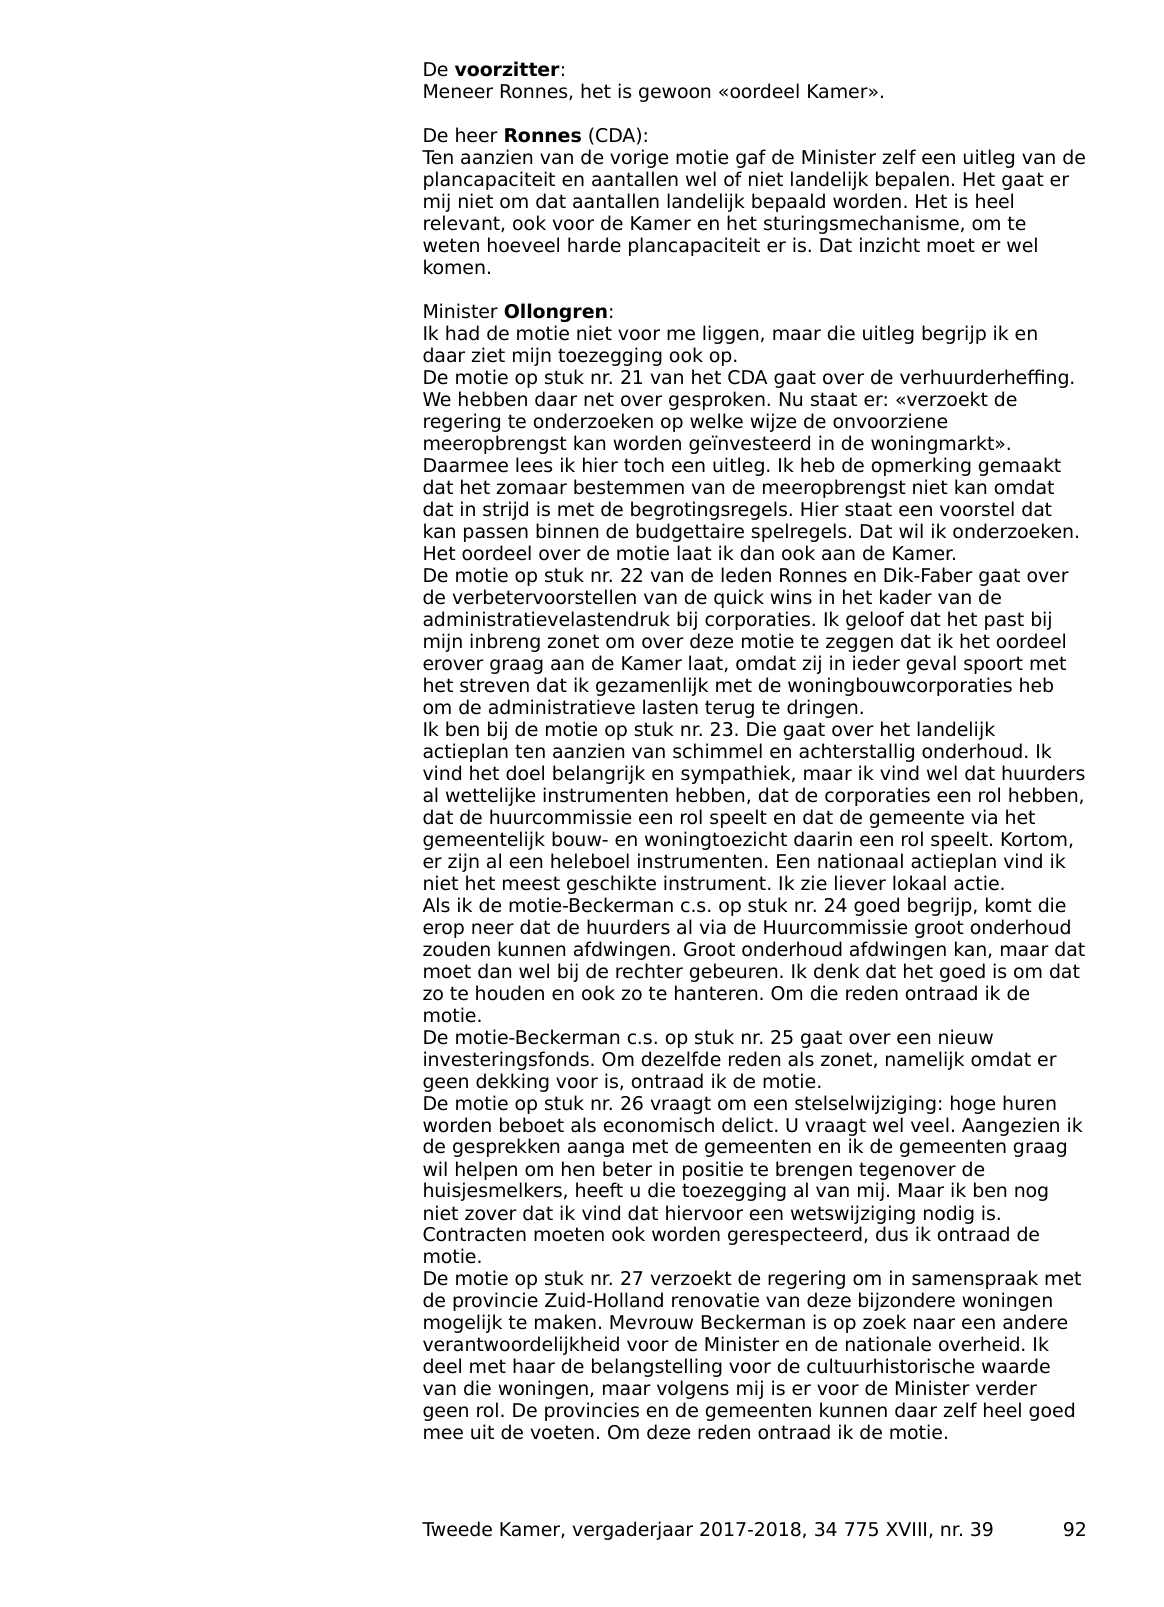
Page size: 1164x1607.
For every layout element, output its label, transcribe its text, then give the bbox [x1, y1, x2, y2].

text Minister Ollongren: [422, 301, 1087, 323]
text Meneer Ronnes, het is gewoon «oordeel Kamer». [422, 81, 1087, 103]
text De motie op stuk nr. 22 van de leden Ronnes en Dik-Faber gaat over de verbetervoorstellen van de quick wins in het kader van de administratievelastendruk bij corporaties. Ik geloof dat het past bij mijn inbreng zonet om over deze motie te zeggen dat ik het oordeel erover graag aan de Kamer laat, omdat zij in ieder geval spoort met het streven dat ik gezamenlijk met de woningbouwcorporaties heb om de administratieve lasten terug te dringen. [422, 565, 1087, 719]
text De voorzitter: [422, 59, 1087, 81]
text De heer Ronnes (CDA): [422, 125, 1087, 147]
text De motie-Beckerman c.s. op stuk nr. 25 gaat over een nieuw investeringsfonds. Om dezelfde reden als zonet, namelijk omdat er geen dekking voor is, ontraad ik de motie. [422, 1027, 1087, 1092]
text Als ik de motie-Beckerman c.s. op stuk nr. 24 goed begrijp, komt die erop neer dat de huurders al via de Huurcommissie groot onderhoud zouden kunnen afdwingen. Groot onderhoud afdwingen kan, maar dat moet dan wel bij de rechter gebeuren. Ik denk dat het goed is om dat zo te houden en ook zo te hanteren. Om die reden ontraad ik de motie. [422, 895, 1087, 1027]
text Ik ben bij de motie op stuk nr. 23. Die gaat over het landelijk actieplan ten aanzien van schimmel en achterstallig onderhoud. Ik vind het doel belangrijk en sympathiek, maar ik vind wel dat huurders al wettelijke instrumenten hebben, dat de corporaties een rol hebben, dat de huurcommissie een rol speelt en dat de gemeente via het gemeentelijk bouw- en woningtoezicht daarin een rol speelt. Kortom, er zijn al een heleboel instrumenten. Een nationaal actieplan vind ik niet het meest geschikte instrument. Ik zie liever lokaal actie. [422, 719, 1087, 895]
text Ik had de motie niet voor me liggen, maar die uitleg begrijp ik en daar ziet mijn toezegging ook op. [422, 323, 1087, 367]
text Ten aanzien van de vorige motie gaf de Minister zelf een uitleg van de plancapaciteit en aantallen wel of niet landelijk bepalen. Het gaat er mij niet om dat aantallen landelijk bepaald worden. Het is heel relevant, ook voor de Kamer en het sturingsmechanisme, om te weten hoeveel harde plancapaciteit er is. Dat inzicht moet er wel komen. [422, 147, 1087, 279]
text De motie op stuk nr. 21 van het CDA gaat over de verhuurderheffing. We hebben daar net over gesproken. Nu staat er: «verzoekt de regering te onderzoeken op welke wijze de onvoorziene meeropbrengst kan worden geïnvesteerd in de woningmarkt». Daarmee lees ik hier toch een uitleg. Ik heb de opmerking gemaakt dat het zomaar bestemmen van de meeropbrengst niet kan omdat dat in strijd is met de begrotingsregels. Hier staat een voorstel dat kan passen binnen de budgettaire spelregels. Dat wil ik onderzoeken. Het oordeel over de motie laat ik dan ook aan de Kamer. [422, 367, 1087, 565]
text De motie op stuk nr. 27 verzoekt de regering om in samenspraak met de provincie Zuid-Holland renovatie van deze bijzondere woningen mogelijk te maken. Mevrouw Beckerman is op zoek naar een andere verantwoordelijkheid voor de Minister en de nationale overheid. Ik deel met haar de belangstelling voor de cultuurhistorische waarde van die woningen, maar volgens mij is er voor de Minister verder geen rol. De provincies en de gemeenten kunnen daar zelf heel goed mee uit de voeten. Om deze reden ontraad ik de motie. [422, 1268, 1087, 1444]
text De motie op stuk nr. 26 vraagt om een stelselwijziging: hoge huren worden beboet als economisch delict. U vraagt wel veel. Aangezien ik de gesprekken aanga met de gemeenten en ik de gemeenten graag wil helpen om hen beter in positie te brengen tegenover de huisjesmelkers, heeft u die toezegging al van mij. Maar ik ben nog niet zover dat ik vind dat hiervoor een wetswijziging nodig is. Contracten moeten ook worden gerespecteerd, dus ik ontraad de motie. [422, 1092, 1087, 1268]
